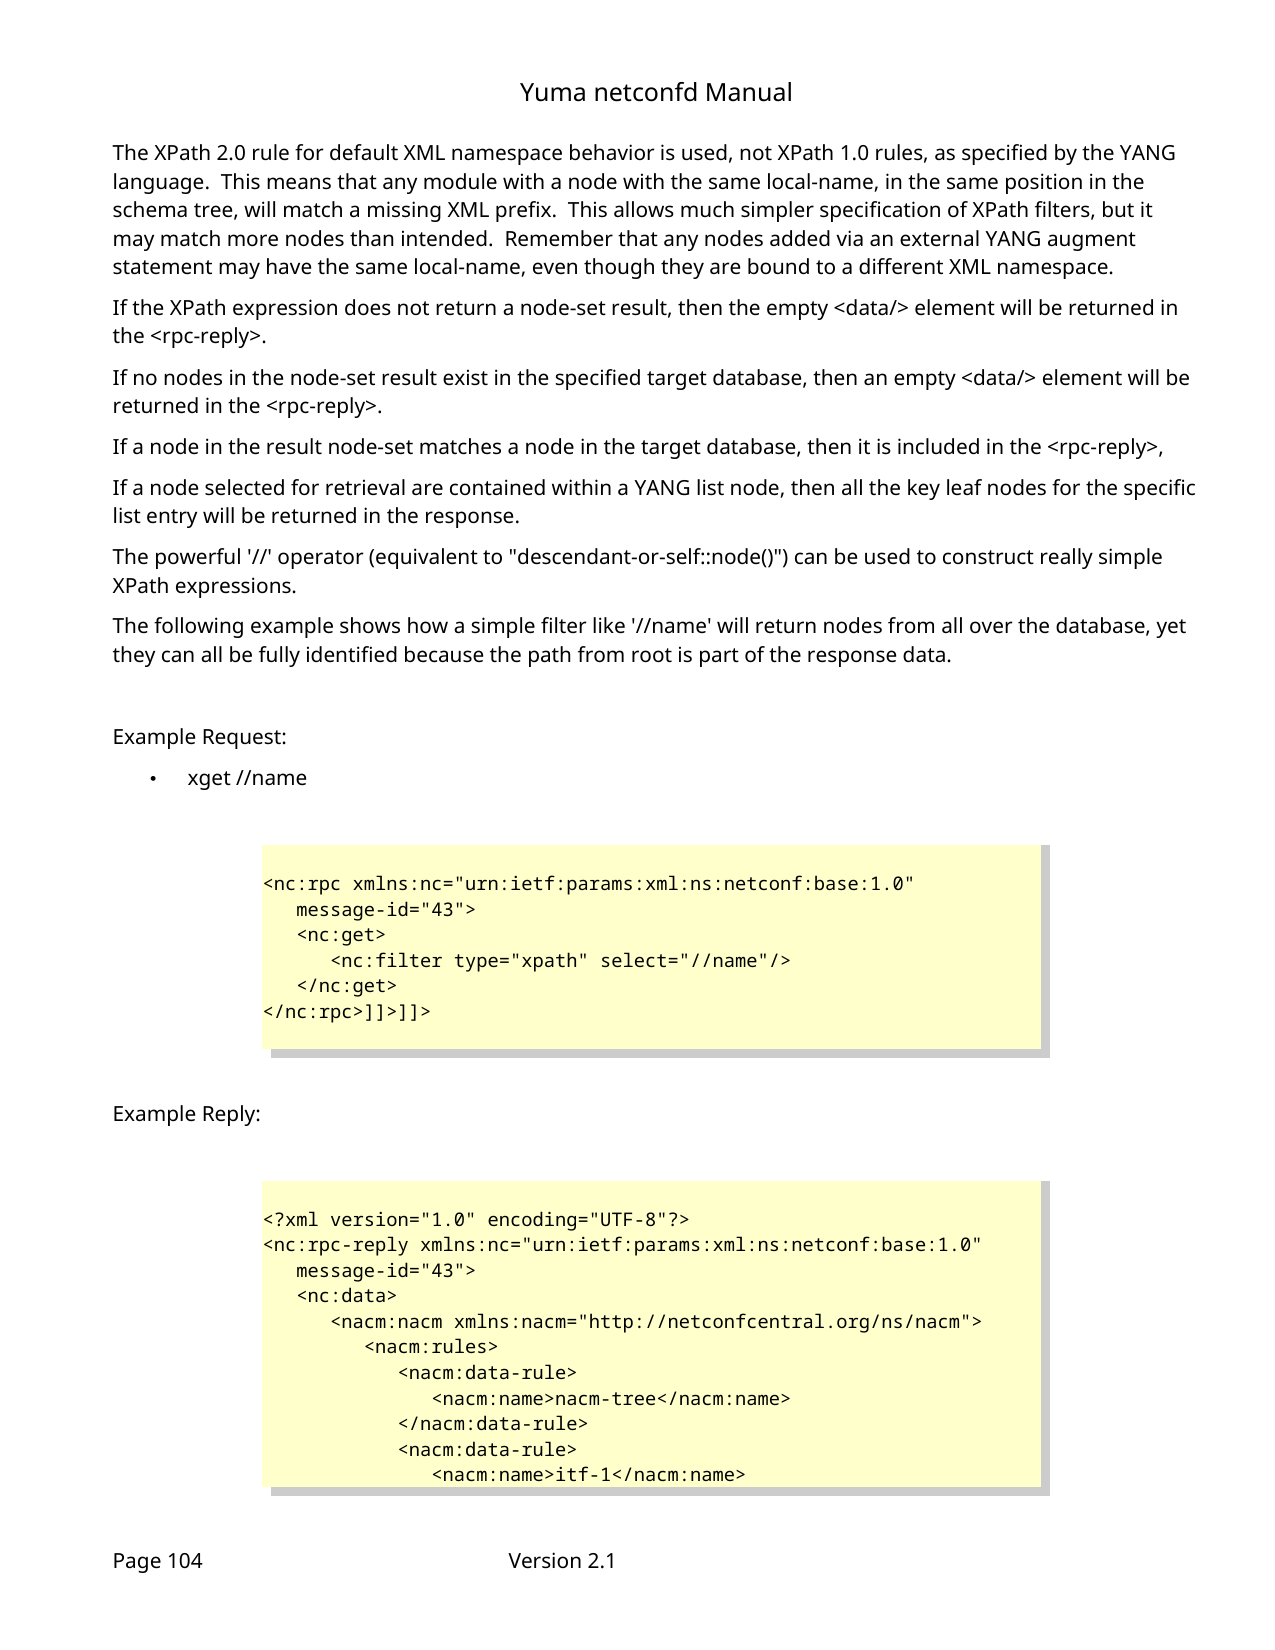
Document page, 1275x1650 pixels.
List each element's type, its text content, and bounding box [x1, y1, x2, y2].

text Example Reply: [112, 1099, 1200, 1127]
list xget //name [150, 763, 1200, 791]
text message-id="43"> [262, 1257, 1041, 1283]
text </nc:rpc>]]>]]> [262, 998, 1041, 1023]
text <?xml version="1.0" encoding="UTF-8"?> [262, 1206, 1041, 1232]
text <nc:data> [262, 1283, 1041, 1308]
text If no nodes in the node-set result exist in the specified target database, then an empty <data/> element will be returned in the <rpc-reply>. [112, 363, 1200, 419]
text <nc:filter type="xpath" select="//name"/> [262, 947, 1041, 972]
text <nc:get> [262, 921, 1041, 947]
text </nacm:data-rule> [262, 1410, 1041, 1436]
text The powerful '//' operator (equivalent to "descendant-or-self::node()") can be used to construct really simple XPath expressions. [112, 542, 1200, 599]
text <nacm:name>itf-1</nacm:name> [262, 1461, 1041, 1487]
text <nc:rpc xmlns:nc="urn:ietf:params:xml:ns:netconf:base:1.0" [262, 870, 1041, 896]
text <nc:rpc-reply xmlns:nc="urn:ietf:params:xml:ns:netconf:base:1.0" [262, 1232, 1041, 1257]
text If a node in the result node-set matches a node in the target database, then it is included in the <rpc-reply>, [112, 432, 1200, 460]
text message-id="43"> [262, 896, 1041, 921]
text <nacm:nacm xmlns:nacm="http://netconfcentral.org/ns/nacm"> [262, 1308, 1041, 1334]
text The following example shows how a simple filter like '//name' will return nodes from all over the database, yet they can all be fully identified because the path from root is part of the response data. [112, 612, 1200, 668]
text <nacm:name>nacm-tree</nacm:name> [262, 1385, 1041, 1410]
text If the XPath expression does not return a node-set result, then the empty <data/> element will be returned in the <rpc-reply>. [112, 293, 1200, 350]
text If a node selected for retrieval are contained within a YANG list node, then all the key leaf nodes for the specific list entry will be returned in the response. [112, 473, 1200, 530]
text </nc:get> [262, 972, 1041, 998]
text The XPath 2.0 rule for default XML namespace behavior is used, not XPath 1.0 rules, as specified by the YANG language. This means that any module with a node with the same local-name, in the same position in the schema tree, will match a missing XML prefix. This allows much simpler specification of XPath filters, but it may match more nodes than intended. Remember that any nodes added via an external YANG augment statement may have the same local-name, even though they are bound to a different XML namespace. [112, 138, 1200, 281]
text <nacm:rules> [262, 1334, 1041, 1359]
text <nacm:data-rule> [262, 1359, 1041, 1385]
text <nacm:data-rule> [262, 1436, 1041, 1461]
text Example Request: [112, 722, 1200, 750]
